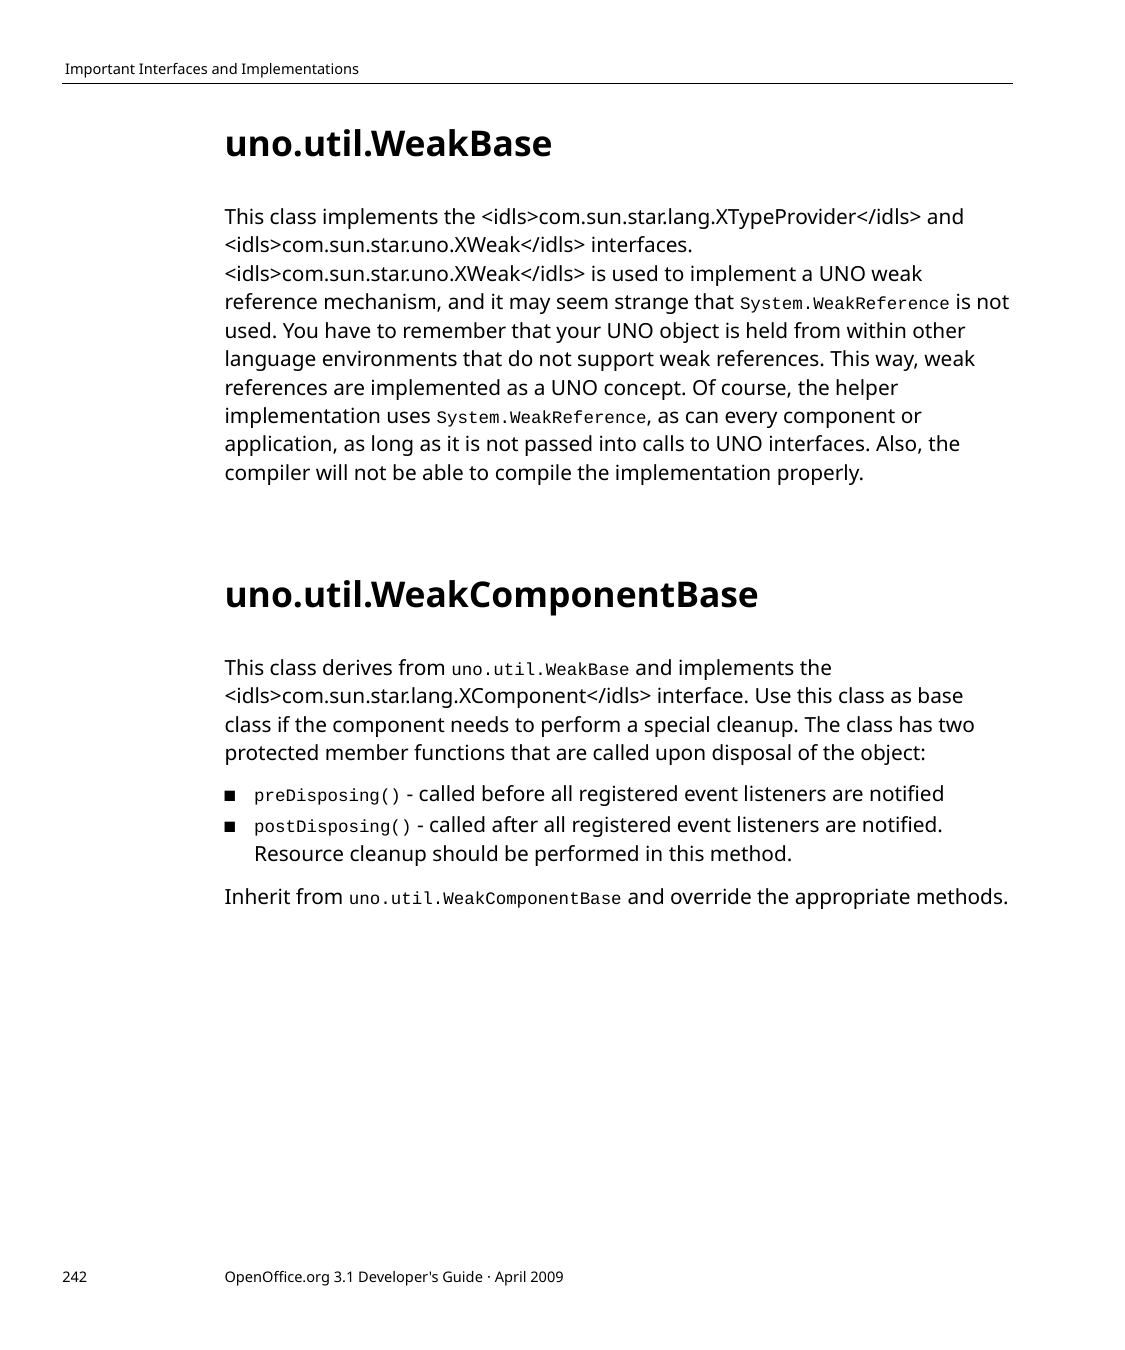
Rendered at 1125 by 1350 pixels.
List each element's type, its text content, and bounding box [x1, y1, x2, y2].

subtitle uno.util.WeakComponentBase [224, 569, 1013, 617]
subtitle uno.util.WeakBase [224, 118, 1013, 166]
text This class derives from uno.util.WeakBase and implements the <idls>com.sun.star.lang.XComponent</idls> interface. Use this class as base class if the component needs to perform a special cleanup. The class has two protected member functions that are called upon disposal of the object: [224, 653, 1013, 767]
text This class implements the <idls>com.sun.star.lang.XTypeProvider</idls> and <idls>com.sun.star.uno.XWeak</idls> interfaces. <idls>com.sun.star.uno.XWeak</idls> is used to implement a UNO weak reference mechanism, and it may seem strange that System.WeakReference is not used. You have to remember that your UNO object is held from within other language environments that do not support weak references. This way, weak references are implemented as a UNO concept. Of course, the helper implementation uses System.WeakReference, as can every component or application, as long as it is not passed into calls to UNO interfaces. Also, the compiler will not be able to compile the implementation properly. [224, 202, 1013, 486]
list postDisposing() - called after all registered event listeners are notified. Resource cleanup should be performed in this method. [224, 810, 1013, 867]
text Inherit from uno.util.WeakComponentBase and override the appropriate methods. [224, 882, 1013, 911]
list preDisposing() - called before all registered event listeners are notified [224, 779, 1013, 807]
